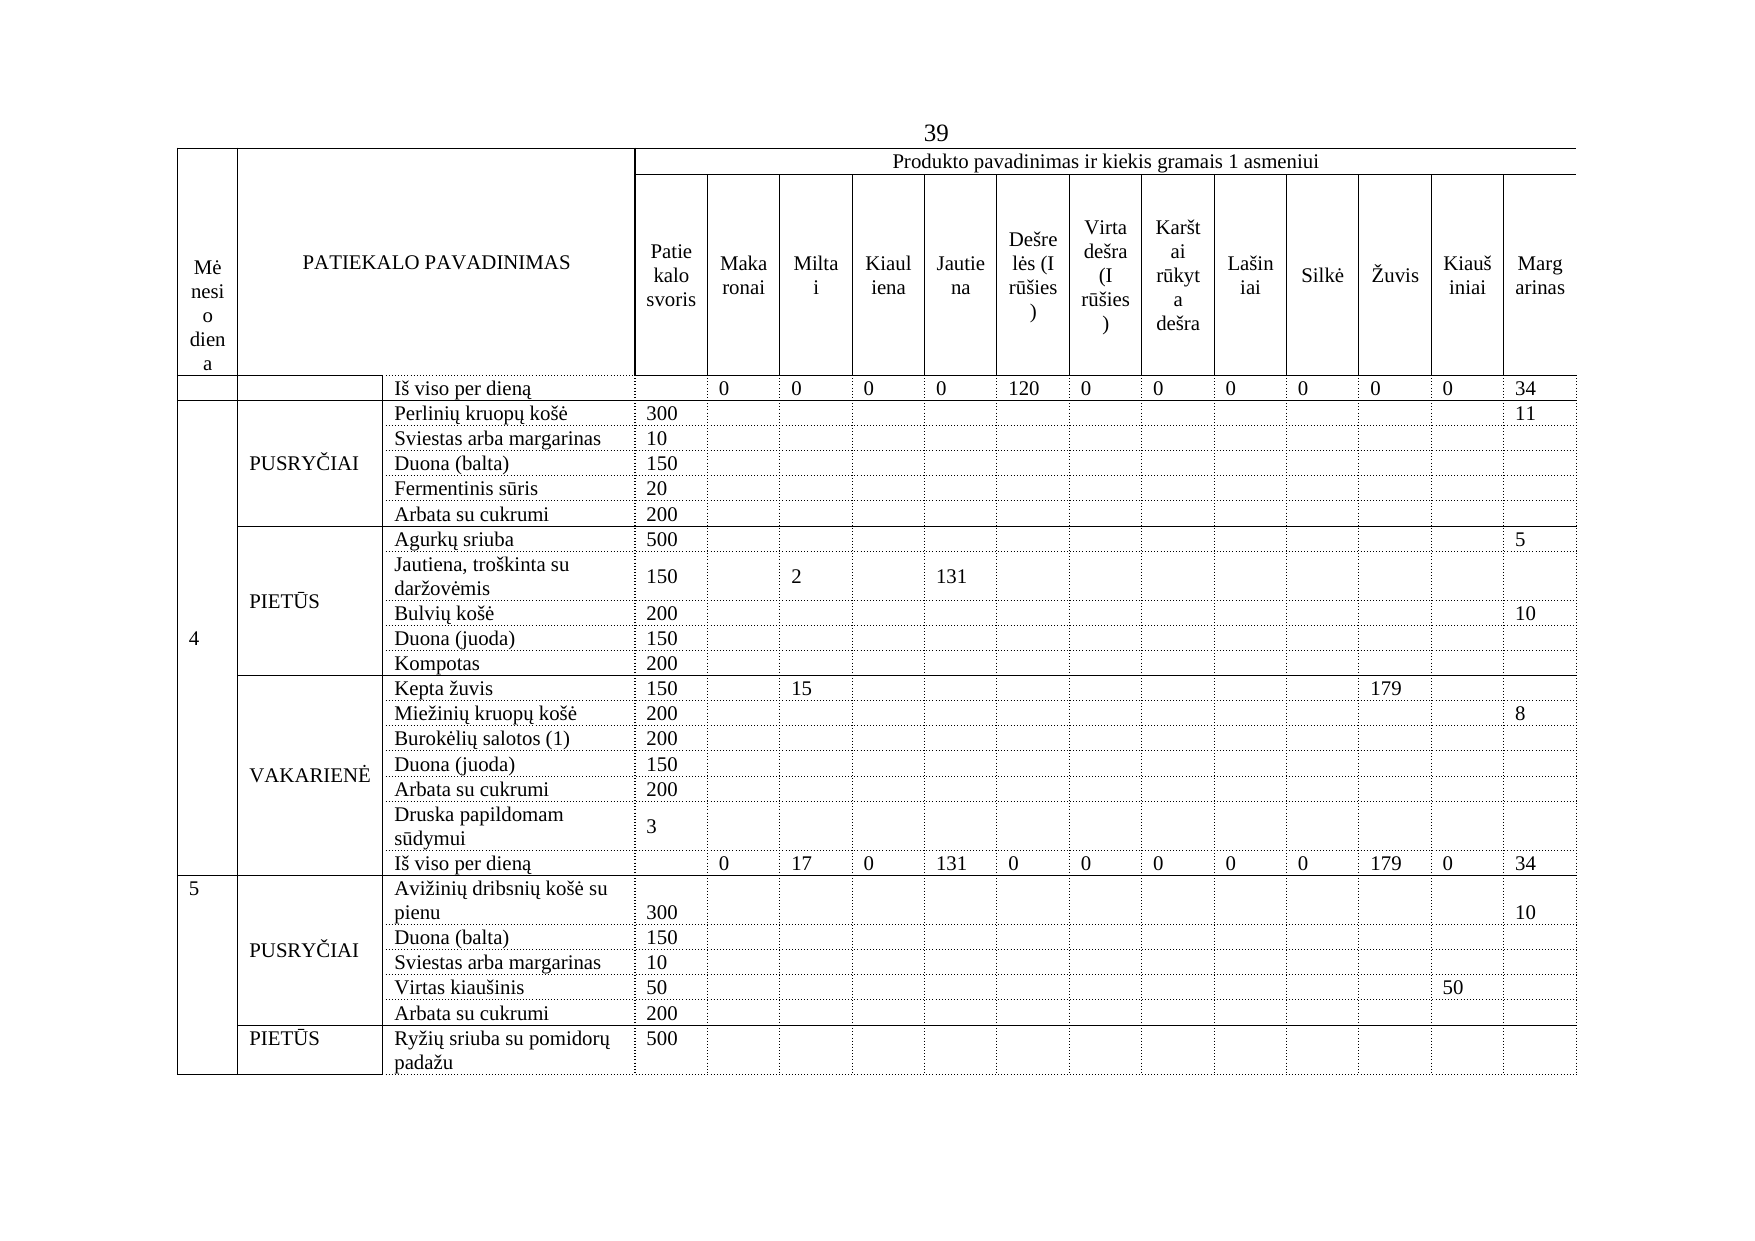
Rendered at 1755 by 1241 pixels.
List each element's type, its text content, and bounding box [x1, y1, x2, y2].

table_cell Arbata su cukrumi [383, 776, 635, 801]
table_cell [1576, 450, 1595, 475]
table_cell 179 [1359, 676, 1431, 700]
table_cell [1576, 625, 1595, 650]
table_cell [1069, 500, 1142, 526]
table_cell [1576, 526, 1595, 551]
table_cell [997, 776, 1069, 801]
table_cell [1431, 527, 1504, 551]
table_cell [1069, 676, 1142, 700]
table_cell [1431, 876, 1504, 924]
table_cell Margarinas [1504, 175, 1576, 375]
table_cell PIETŪS [238, 527, 382, 675]
table_cell [1431, 401, 1504, 425]
table_cell Jautiena [925, 175, 996, 375]
table_cell [1286, 650, 1359, 675]
table_cell Iš viso per dieną [383, 375, 635, 400]
table_cell [1214, 974, 1286, 999]
table_cell [1431, 500, 1504, 526]
table_cell [707, 801, 780, 850]
table_cell [1576, 725, 1595, 750]
table_cell [707, 600, 780, 625]
table_cell [997, 924, 1069, 949]
table_cell [780, 425, 852, 450]
table_cell [707, 1026, 780, 1074]
table_cell [780, 700, 852, 725]
table_cell [1431, 725, 1504, 750]
table_cell [780, 776, 852, 801]
table_cell [707, 776, 780, 801]
table_cell [925, 974, 997, 999]
table_cell [1576, 475, 1595, 500]
table_cell [707, 949, 780, 974]
table_cell [1142, 801, 1214, 850]
table_cell [852, 750, 924, 776]
table_cell [1359, 527, 1431, 551]
table_cell Fermentinis sūris [383, 475, 635, 500]
table_cell [1576, 924, 1595, 949]
table_cell 8 [1504, 700, 1576, 725]
table_cell [707, 676, 780, 700]
table_cell [1504, 750, 1576, 776]
table_cell [1504, 949, 1576, 974]
table_cell [1069, 527, 1142, 551]
table_cell Sviestas arba margarinas [383, 949, 635, 974]
table_cell [1431, 999, 1504, 1024]
table_cell 131 [925, 551, 997, 600]
table_cell [1576, 675, 1595, 700]
table_cell 500 [635, 1026, 707, 1074]
table_cell [1286, 527, 1359, 551]
table_cell [852, 876, 924, 924]
table_cell 120 [997, 376, 1069, 400]
table_cell [1359, 999, 1431, 1024]
table_cell [1431, 425, 1504, 450]
table_cell [1576, 551, 1595, 600]
table_cell PIETŪS [238, 1026, 382, 1074]
table_cell [1142, 527, 1214, 551]
table_cell [1214, 676, 1286, 700]
table_cell [1214, 725, 1286, 750]
table_cell [707, 999, 780, 1024]
table_cell [1504, 475, 1576, 500]
table_cell [1576, 600, 1595, 625]
table_cell [1069, 1026, 1142, 1074]
table_cell Lašiniai [1215, 175, 1286, 375]
table_cell [707, 650, 780, 675]
table_cell [997, 974, 1069, 999]
table_cell 50 [635, 974, 707, 999]
table_cell Arbata su cukrumi [383, 500, 635, 526]
table_cell [780, 475, 852, 500]
table_cell [852, 600, 924, 625]
table_cell [1286, 924, 1359, 949]
table_cell [1359, 1026, 1431, 1074]
table_cell 0 [780, 376, 852, 400]
table_cell 150 [635, 750, 707, 776]
table_header Mėnesio diena [178, 149, 237, 375]
table_cell [1286, 801, 1359, 850]
table_cell [1069, 450, 1142, 475]
table_cell [1431, 700, 1504, 725]
table_cell [997, 725, 1069, 750]
table_cell [1286, 551, 1359, 600]
table_cell VAKARIENĖ [238, 676, 382, 875]
table_cell 34 [1504, 376, 1576, 400]
table_cell [1214, 949, 1286, 974]
table_cell [1142, 725, 1214, 750]
table_cell [997, 750, 1069, 776]
table_cell [1069, 876, 1142, 924]
table_cell [707, 700, 780, 725]
table_cell [1431, 924, 1504, 949]
table_cell 5 [178, 876, 237, 1074]
table_cell [852, 1026, 924, 1074]
table_cell Silkė [1287, 175, 1358, 375]
table_cell [1431, 750, 1504, 776]
table_cell [1142, 776, 1214, 801]
table_cell 0 [1286, 850, 1359, 875]
table_cell [780, 876, 852, 924]
table_cell [997, 999, 1069, 1024]
table_cell Agurkų sriuba [383, 527, 635, 551]
table_cell [707, 450, 780, 475]
table_cell [1286, 600, 1359, 625]
table_cell 5 [1504, 527, 1576, 551]
table_cell [780, 801, 852, 850]
table_cell 0 [1069, 376, 1142, 400]
table_cell [925, 876, 997, 924]
table_cell Jautiena, troškinta su daržovėmis [383, 551, 635, 600]
table_cell [997, 700, 1069, 725]
table_cell [1286, 974, 1359, 999]
table_cell [1359, 776, 1431, 801]
table_cell [925, 999, 997, 1024]
table_cell [1359, 500, 1431, 526]
table_cell [1142, 949, 1214, 974]
table_cell 131 [925, 850, 997, 875]
table_cell [707, 401, 780, 425]
table_cell Arbata su cukrumi [383, 999, 635, 1024]
table_cell [1069, 401, 1142, 425]
table_cell [1431, 949, 1504, 974]
table_cell [852, 401, 924, 425]
table_cell [1359, 450, 1431, 475]
table_cell [707, 924, 780, 949]
table_cell [1286, 1026, 1359, 1074]
table_cell 0 [707, 850, 780, 875]
table_cell Bulvių košė [383, 600, 635, 625]
table_cell 34 [1504, 850, 1576, 875]
table_cell 200 [635, 999, 707, 1024]
table_cell [997, 527, 1069, 551]
table_cell [925, 625, 997, 650]
table_cell [1431, 801, 1504, 850]
table_cell [925, 776, 997, 801]
table_cell [1142, 625, 1214, 650]
table_cell [1069, 475, 1142, 500]
table_cell [1286, 876, 1359, 924]
table_header PATIEKALO PAVADINIMAS [238, 149, 634, 375]
table_cell [1504, 551, 1576, 600]
table_cell [1504, 450, 1576, 475]
table_cell [1431, 776, 1504, 801]
table_cell [1214, 801, 1286, 850]
table_cell 500 [635, 527, 707, 551]
table_cell [1286, 500, 1359, 526]
table_cell [925, 500, 997, 526]
table_cell [997, 949, 1069, 974]
table_cell [1359, 475, 1431, 500]
table_cell 3 [635, 801, 707, 850]
table_cell [1504, 974, 1576, 999]
table_cell [1431, 1026, 1504, 1074]
table_cell Virta dešra (I rūšies) [1070, 175, 1141, 375]
table_cell [1142, 750, 1214, 776]
table_cell [1214, 750, 1286, 776]
table_cell [1214, 876, 1286, 924]
table_cell [1214, 600, 1286, 625]
table_cell [997, 401, 1069, 425]
table_cell [635, 850, 707, 875]
table_cell Duona (juoda) [383, 750, 635, 776]
table_cell [1142, 924, 1214, 949]
table_cell [1214, 650, 1286, 675]
table_cell [1214, 551, 1286, 600]
table_cell [997, 1026, 1069, 1074]
table_cell Dešrelės (I rūšies) [997, 175, 1069, 375]
table_cell [1359, 876, 1431, 924]
table_cell [707, 974, 780, 999]
table_cell [780, 401, 852, 425]
table_cell [780, 949, 852, 974]
table_cell [1142, 650, 1214, 675]
table_cell 10 [1504, 600, 1576, 625]
table_cell Karštai rūkyta dešra [1142, 175, 1214, 375]
table_cell 200 [635, 700, 707, 725]
table_cell [1069, 801, 1142, 850]
table_cell [925, 725, 997, 750]
table_cell [925, 924, 997, 949]
table_cell [1504, 801, 1576, 850]
table_cell [1286, 999, 1359, 1024]
table_cell 0 [1142, 376, 1214, 400]
table_cell [707, 551, 780, 600]
table_cell [1286, 700, 1359, 725]
table_cell [1214, 999, 1286, 1024]
table_cell 0 [1359, 376, 1431, 400]
table_cell [852, 725, 924, 750]
table_cell [1142, 876, 1214, 924]
table_cell [1431, 676, 1504, 700]
table_cell 200 [635, 725, 707, 750]
table_cell [1359, 725, 1431, 750]
table_cell [635, 376, 707, 400]
table_cell [1359, 700, 1431, 725]
table_cell [780, 725, 852, 750]
table_cell [1576, 174, 1595, 292]
table_cell [178, 376, 237, 400]
table_cell [852, 551, 924, 600]
table_cell 150 [635, 625, 707, 650]
table_cell [925, 700, 997, 725]
table_cell Kiaušiniai [1432, 175, 1503, 375]
table_cell [1576, 1025, 1595, 1074]
table_cell [707, 527, 780, 551]
table_cell [925, 676, 997, 700]
table_cell [1504, 1026, 1576, 1074]
table_cell [997, 500, 1069, 526]
table_cell 0 [1431, 376, 1504, 400]
table_cell [1576, 500, 1595, 526]
table_cell [1214, 425, 1286, 450]
table_cell [1431, 551, 1504, 600]
table_cell [1286, 475, 1359, 500]
table_cell 0 [707, 376, 780, 400]
table_cell [1359, 625, 1431, 650]
table_cell 150 [635, 551, 707, 600]
table_cell [1142, 401, 1214, 425]
table_cell [1431, 475, 1504, 500]
table_cell [997, 876, 1069, 924]
table_cell [1576, 400, 1595, 425]
table_cell [1576, 999, 1595, 1024]
table_cell [1431, 450, 1504, 475]
table_cell [852, 625, 924, 650]
table_cell [1214, 625, 1286, 650]
table_cell [925, 600, 997, 625]
table_cell [1214, 924, 1286, 949]
table_cell [780, 750, 852, 776]
table_cell 17 [780, 850, 852, 875]
table_cell Miltai [780, 175, 852, 375]
table_cell PUSRYČIAI [238, 401, 382, 526]
table_cell [852, 949, 924, 974]
table_cell [852, 425, 924, 450]
table_cell [1359, 600, 1431, 625]
table_cell [925, 801, 997, 850]
table_cell [852, 676, 924, 700]
table_cell [1576, 801, 1595, 850]
table_cell [925, 949, 997, 974]
table_cell 0 [852, 850, 924, 875]
table_cell [997, 425, 1069, 450]
table_cell Druska papildomam sūdymui [383, 801, 635, 850]
table_cell [997, 551, 1069, 600]
table_cell [852, 801, 924, 850]
table_cell 0 [1286, 376, 1359, 400]
table_cell [1069, 600, 1142, 625]
table_cell [852, 527, 924, 551]
table_cell [1431, 625, 1504, 650]
table_cell [780, 1026, 852, 1074]
table_cell [1576, 776, 1595, 801]
table_cell [1069, 425, 1142, 450]
table_cell Sviestas arba margarinas [383, 425, 635, 450]
table_cell [1069, 700, 1142, 725]
table_cell 200 [635, 500, 707, 526]
table_cell [707, 625, 780, 650]
table_cell [997, 475, 1069, 500]
table_cell [1069, 650, 1142, 675]
table_cell [1359, 924, 1431, 949]
table_cell [1286, 425, 1359, 450]
table_cell [1504, 425, 1576, 450]
table_cell Miežinių kruopų košė [383, 700, 635, 725]
table_cell [1576, 425, 1595, 450]
table_cell [707, 475, 780, 500]
table_cell [1286, 625, 1359, 650]
table_cell [1142, 450, 1214, 475]
table_cell [997, 801, 1069, 850]
table_cell [1142, 475, 1214, 500]
table_cell [1431, 600, 1504, 625]
table_cell 179 [1359, 850, 1431, 875]
table_cell PUSRYČIAI [238, 876, 382, 1024]
table_cell [1576, 949, 1595, 974]
table_cell [852, 475, 924, 500]
table_cell [1576, 875, 1595, 924]
table_cell [1214, 500, 1286, 526]
table_cell [1359, 650, 1431, 675]
table_cell [1069, 924, 1142, 949]
table_cell [707, 725, 780, 750]
table_cell [852, 924, 924, 949]
table_cell [1142, 600, 1214, 625]
table_cell [1069, 949, 1142, 974]
table_cell 0 [852, 376, 924, 400]
table_cell [925, 527, 997, 551]
table_cell [1286, 776, 1359, 801]
table_cell [1504, 500, 1576, 526]
table_cell [780, 500, 852, 526]
table_cell [780, 625, 852, 650]
table_cell [1069, 750, 1142, 776]
table_cell 15 [780, 676, 852, 700]
table_cell [852, 974, 924, 999]
table_cell [1142, 676, 1214, 700]
table_cell 0 [1142, 850, 1214, 875]
table_cell Žuvis [1359, 175, 1431, 375]
table_cell 0 [1214, 376, 1286, 400]
table_cell [1504, 999, 1576, 1024]
table_cell 2 [780, 551, 852, 600]
table_cell Iš viso per dieną [383, 850, 635, 875]
table_header Produkto pavadinimas ir kiekis gramais 1 asmeniui [636, 149, 1576, 174]
table_cell Patiekalo svoris [636, 175, 707, 375]
table_cell [997, 650, 1069, 675]
table_cell [1576, 850, 1595, 875]
table_cell [707, 876, 780, 924]
table_cell [707, 425, 780, 450]
table_cell [1504, 625, 1576, 650]
table_cell [925, 650, 997, 675]
table_cell [1359, 750, 1431, 776]
table_cell [1286, 450, 1359, 475]
table_cell [1214, 776, 1286, 801]
table_cell [1069, 776, 1142, 801]
table_cell [1142, 1026, 1214, 1074]
table_cell [852, 650, 924, 675]
table_cell [925, 1026, 997, 1074]
table_cell 0 [997, 850, 1069, 875]
table_cell 0 [925, 376, 997, 400]
table_cell [1359, 401, 1431, 425]
table_cell [1069, 974, 1142, 999]
table_cell [997, 450, 1069, 475]
table_cell [852, 999, 924, 1024]
table_cell [1214, 700, 1286, 725]
table_cell 150 [635, 924, 707, 949]
table_cell [1142, 500, 1214, 526]
table_cell [1576, 375, 1595, 400]
table_cell [780, 924, 852, 949]
table_cell [1431, 650, 1504, 675]
table_cell Duona (juoda) [383, 625, 635, 650]
table_cell [780, 999, 852, 1024]
table_cell [1359, 974, 1431, 999]
table_cell [1214, 475, 1286, 500]
table_cell 4 [178, 401, 237, 875]
table_cell [1504, 725, 1576, 750]
table_cell 10 [635, 949, 707, 974]
table_cell [1214, 401, 1286, 425]
table_cell [1142, 425, 1214, 450]
table_cell [1576, 750, 1595, 776]
table_cell [1504, 676, 1576, 700]
table_cell 20 [635, 475, 707, 500]
table_cell Kompotas [383, 650, 635, 675]
table_cell Virtas kiaušinis [383, 974, 635, 999]
table_cell [1142, 551, 1214, 600]
table_cell [925, 425, 997, 450]
table_cell [1576, 974, 1595, 999]
table_cell [780, 974, 852, 999]
table_cell [1576, 292, 1595, 375]
table_cell 300 [635, 401, 707, 425]
table_cell [1069, 625, 1142, 650]
table_cell [997, 676, 1069, 700]
table_header [1576, 148, 1595, 174]
table_cell 50 [1431, 974, 1504, 999]
table_cell [780, 600, 852, 625]
table_cell [1069, 725, 1142, 750]
table_cell [1576, 700, 1595, 725]
table_cell [1214, 1026, 1286, 1074]
table_cell Ryžių sriuba su pomidorų padažu [383, 1026, 635, 1074]
table_cell [1069, 999, 1142, 1024]
table_cell [925, 450, 997, 475]
table_cell [852, 450, 924, 475]
table_cell [925, 475, 997, 500]
table_cell Burokėlių salotos (1) [383, 725, 635, 750]
table_cell [1576, 650, 1595, 675]
table_cell 10 [635, 425, 707, 450]
table_cell [852, 500, 924, 526]
table_cell [238, 376, 382, 400]
table_cell Avižinių dribsnių košė su pienu [383, 876, 635, 924]
table_cell Duona (balta) [383, 924, 635, 949]
table_cell [1286, 401, 1359, 425]
table_cell [1286, 949, 1359, 974]
table_cell Duona (balta) [383, 450, 635, 475]
table_cell 300 [635, 876, 707, 924]
table_cell [780, 450, 852, 475]
table_cell Kepta žuvis [383, 676, 635, 700]
table_cell 150 [635, 676, 707, 700]
table_cell 10 [1504, 876, 1576, 924]
table_cell [1286, 676, 1359, 700]
table_cell [852, 700, 924, 725]
table_cell [925, 750, 997, 776]
table_cell 0 [1214, 850, 1286, 875]
table_cell 200 [635, 650, 707, 675]
table_cell [1142, 974, 1214, 999]
table_cell [1359, 949, 1431, 974]
table_cell 0 [1431, 850, 1504, 875]
table_cell 0 [1069, 850, 1142, 875]
table_cell [1504, 776, 1576, 801]
table_cell [1214, 450, 1286, 475]
table_cell 200 [635, 600, 707, 625]
table_cell 150 [635, 450, 707, 475]
table_cell Kiauliena [853, 175, 924, 375]
table_cell [997, 600, 1069, 625]
table_cell Makaronai [708, 175, 779, 375]
table_cell [1359, 551, 1431, 600]
table_cell [1504, 650, 1576, 675]
table_cell [1359, 425, 1431, 450]
table_cell 200 [635, 776, 707, 801]
table_cell [1286, 725, 1359, 750]
table_cell [1504, 924, 1576, 949]
table_cell [1359, 801, 1431, 850]
table_cell [780, 527, 852, 551]
table_cell [707, 750, 780, 776]
table_cell [1069, 551, 1142, 600]
table_cell Perlinių kruopų košė [383, 401, 635, 425]
table_cell [1286, 750, 1359, 776]
table_cell 11 [1504, 401, 1576, 425]
table_cell [1142, 999, 1214, 1024]
table_cell [997, 625, 1069, 650]
table_cell [1142, 700, 1214, 725]
table_cell [1214, 527, 1286, 551]
table_cell [780, 650, 852, 675]
table_cell [852, 776, 924, 801]
table_cell [925, 401, 997, 425]
table_cell [707, 500, 780, 526]
